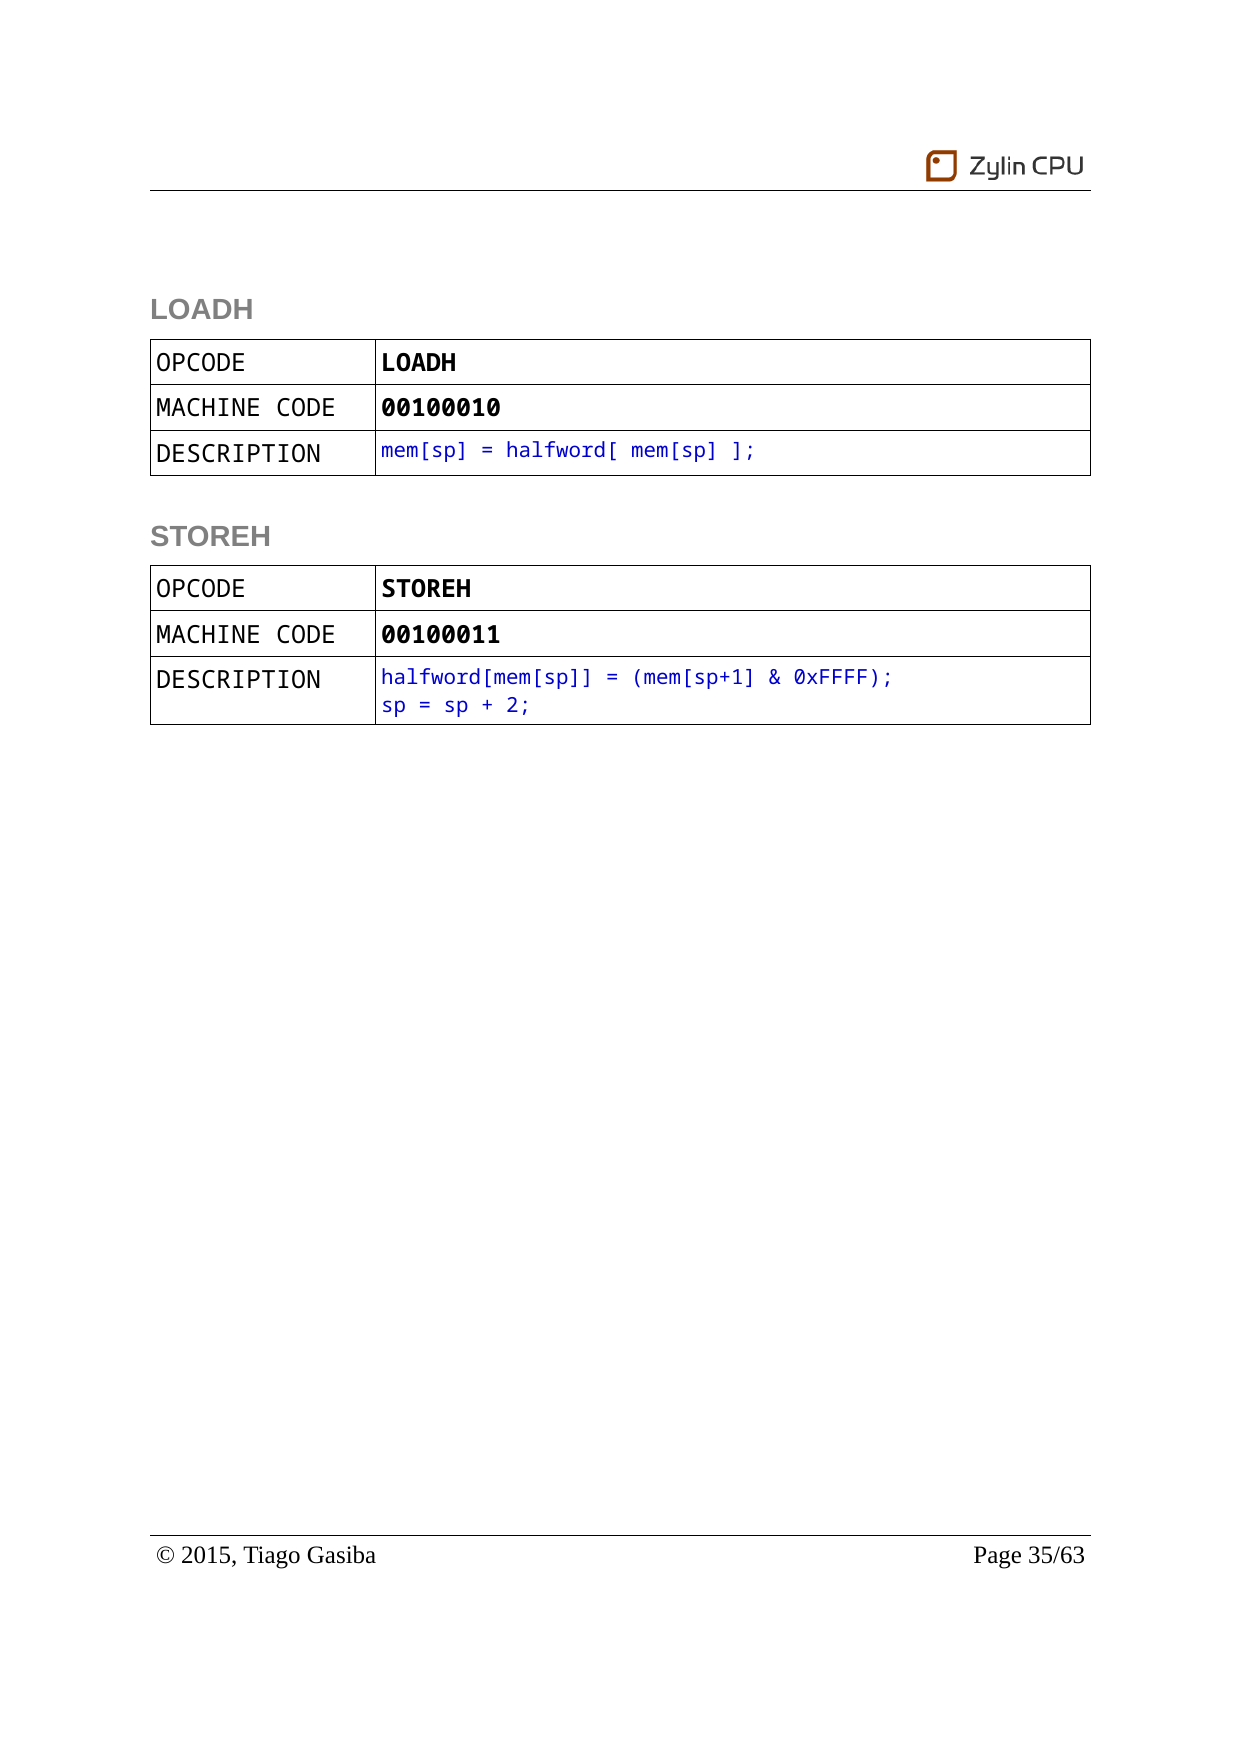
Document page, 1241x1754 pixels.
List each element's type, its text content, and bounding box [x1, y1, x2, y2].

picture [922, 148, 1151, 185]
table_cell 00100011 [376, 611, 1090, 656]
subtitle LOADH [150, 292, 1091, 326]
table_cell mem[sp] = halfword[ mem[sp] ]; [376, 431, 1090, 475]
table_header OPCODE [151, 340, 375, 384]
table_header LOADH [376, 340, 1090, 384]
table_cell MACHINE CODE [151, 611, 375, 656]
subtitle STOREH [150, 519, 1091, 552]
table_header OPCODE [151, 566, 375, 610]
table_cell halfword[mem[sp]] = (mem[sp+1] & 0xFFFF); sp = sp + 2; [376, 657, 1090, 724]
table_cell MACHINE CODE [151, 385, 375, 430]
table_header STOREH [376, 566, 1090, 610]
table_cell DESCRIPTION [151, 431, 375, 475]
table_cell 00100010 [376, 385, 1090, 430]
table_cell DESCRIPTION [151, 657, 375, 724]
